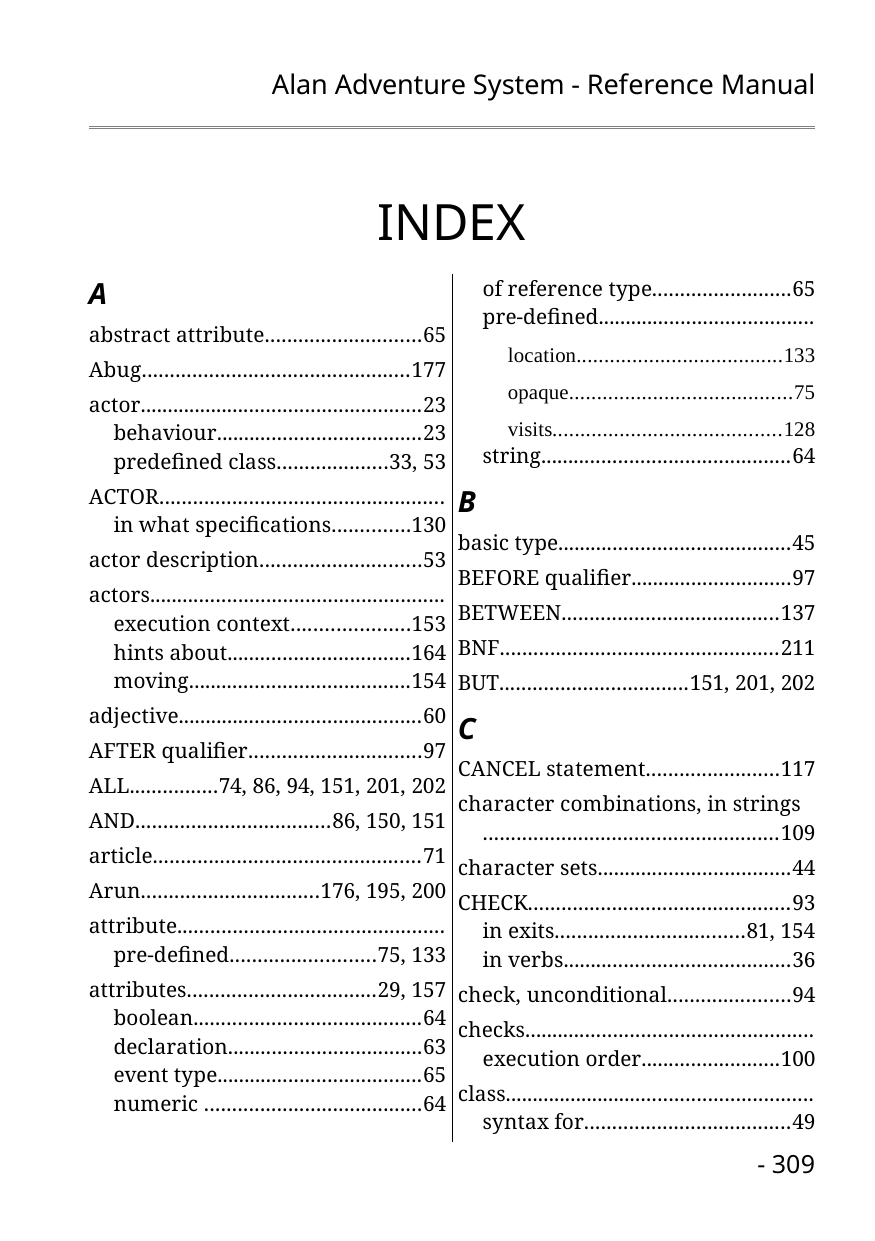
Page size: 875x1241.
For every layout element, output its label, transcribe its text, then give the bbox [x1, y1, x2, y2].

text Arun 176, 195, 200 [88, 876, 446, 904]
text character sets 44 [458, 853, 815, 881]
text attributes 29, 157 [88, 974, 446, 1003]
text BNF 211 [458, 632, 815, 661]
text execution order 100 [482, 1043, 815, 1072]
text event type 65 [113, 1060, 446, 1089]
text moving 154 [113, 666, 446, 694]
text actors [88, 580, 446, 609]
text pre-defined [482, 302, 815, 331]
text predefined class 33, 53 [113, 447, 446, 475]
text CHECK 93 [458, 888, 815, 916]
text visits 128 [508, 416, 815, 441]
text C [458, 708, 815, 748]
text syntax for 49 [482, 1107, 815, 1136]
text string 64 [482, 441, 815, 469]
text AFTER qualifier 97 [88, 736, 446, 764]
text CANCEL statement 117 [458, 754, 815, 783]
text declaration 63 [113, 1032, 446, 1060]
text INDEX [88, 187, 815, 255]
text checks [458, 1015, 815, 1043]
text of reference type 65 [482, 274, 815, 302]
text Abug 177 [88, 355, 446, 383]
text A [88, 274, 446, 313]
text ACTOR [88, 482, 446, 510]
text in verbs 36 [482, 945, 815, 973]
text B [458, 481, 815, 521]
text execution context 153 [113, 609, 446, 637]
text numeric 64 [113, 1089, 446, 1117]
text pre-defined 75, 133 [113, 939, 446, 968]
text class [458, 1078, 815, 1107]
text abstract attribute 65 [88, 320, 446, 348]
text adjective 60 [88, 701, 446, 729]
text BETWEEN 137 [458, 597, 815, 626]
text article 71 [88, 841, 446, 869]
text hints about 164 [113, 637, 446, 666]
text behaviour 23 [113, 418, 446, 447]
text attribute [88, 911, 446, 939]
text in what specifications 130 [113, 510, 446, 539]
text location 133 [508, 343, 815, 367]
text actor description 53 [88, 545, 446, 574]
text ALL 74, 86, 94, 151, 201, 202 [88, 771, 446, 799]
text AND 86, 150, 151 [88, 806, 446, 834]
text BEFORE qualifier 97 [458, 562, 815, 591]
text in exits 81, 154 [482, 916, 815, 945]
text opaque 75 [508, 380, 815, 404]
text BUT 151, 201, 202 [458, 667, 815, 696]
text basic type 45 [458, 527, 815, 556]
text actor 23 [88, 390, 446, 418]
text boolean 64 [113, 1003, 446, 1032]
text check, unconditional 94 [458, 980, 815, 1008]
text character combinations, in strings 109 [458, 789, 815, 846]
